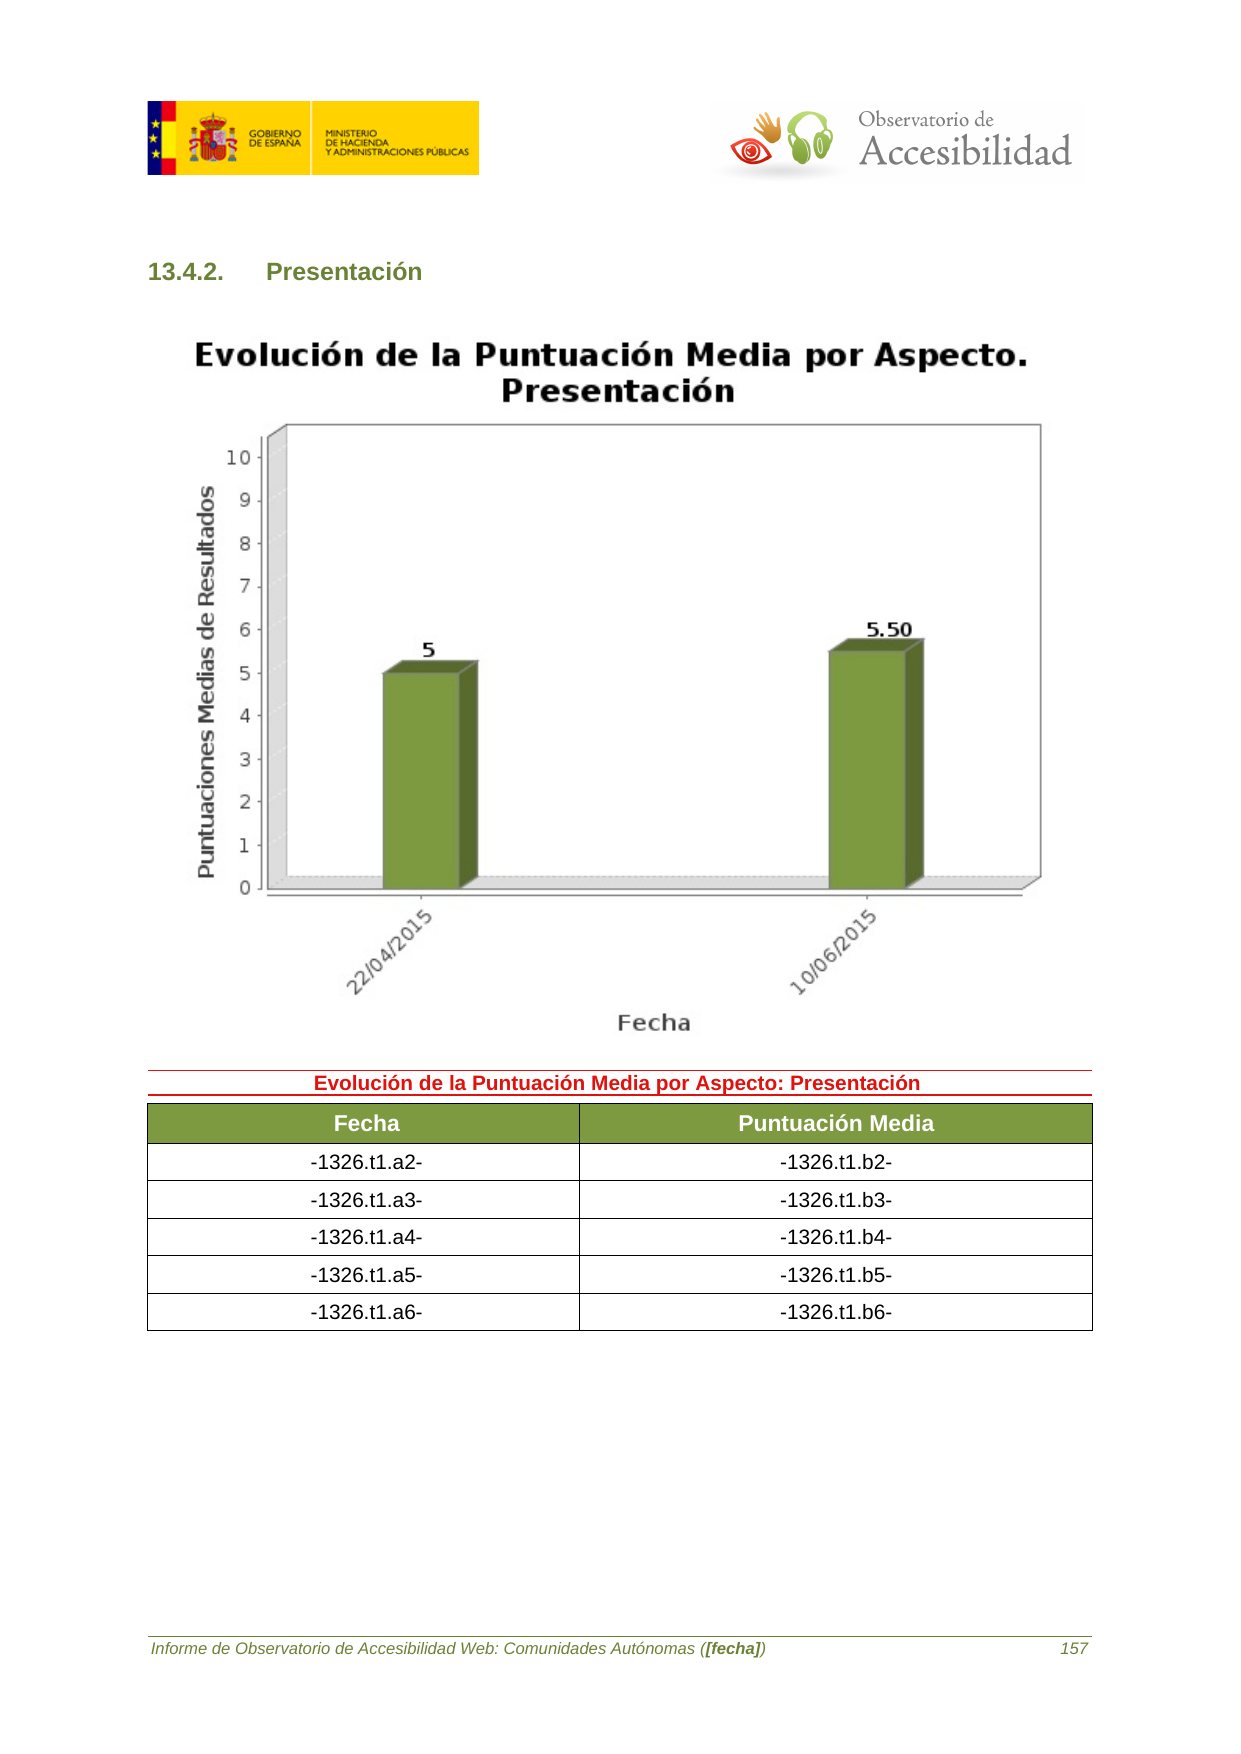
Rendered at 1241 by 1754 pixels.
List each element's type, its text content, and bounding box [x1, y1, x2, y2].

subtitle Presentación [148, 257, 1092, 286]
table_cell -1326.t1.a4- [148, 1219, 579, 1255]
table_cell -1326.t1.b4- [580, 1219, 1092, 1255]
text Evolución de la Puntuación Media por Aspecto: Presentación [148, 1071, 1092, 1094]
picture [710, 102, 1086, 185]
table_cell -1326.t1.a5- [148, 1256, 579, 1293]
table_cell -1326.t1.a3- [148, 1181, 579, 1218]
table_cell -1326.t1.b3- [580, 1181, 1092, 1218]
table_cell -1326.t1.b6- [580, 1294, 1092, 1330]
table_header Puntuación Media [580, 1104, 1092, 1143]
table_cell -1326.t1.b5- [580, 1256, 1092, 1293]
table_cell -1326.t1.a6- [148, 1294, 579, 1330]
table_header Fecha [148, 1104, 579, 1143]
picture [175, 335, 1059, 1045]
picture [147, 101, 479, 175]
table_cell -1326.t1.a2- [148, 1144, 579, 1180]
table_cell -1326.t1.b2- [580, 1144, 1092, 1180]
